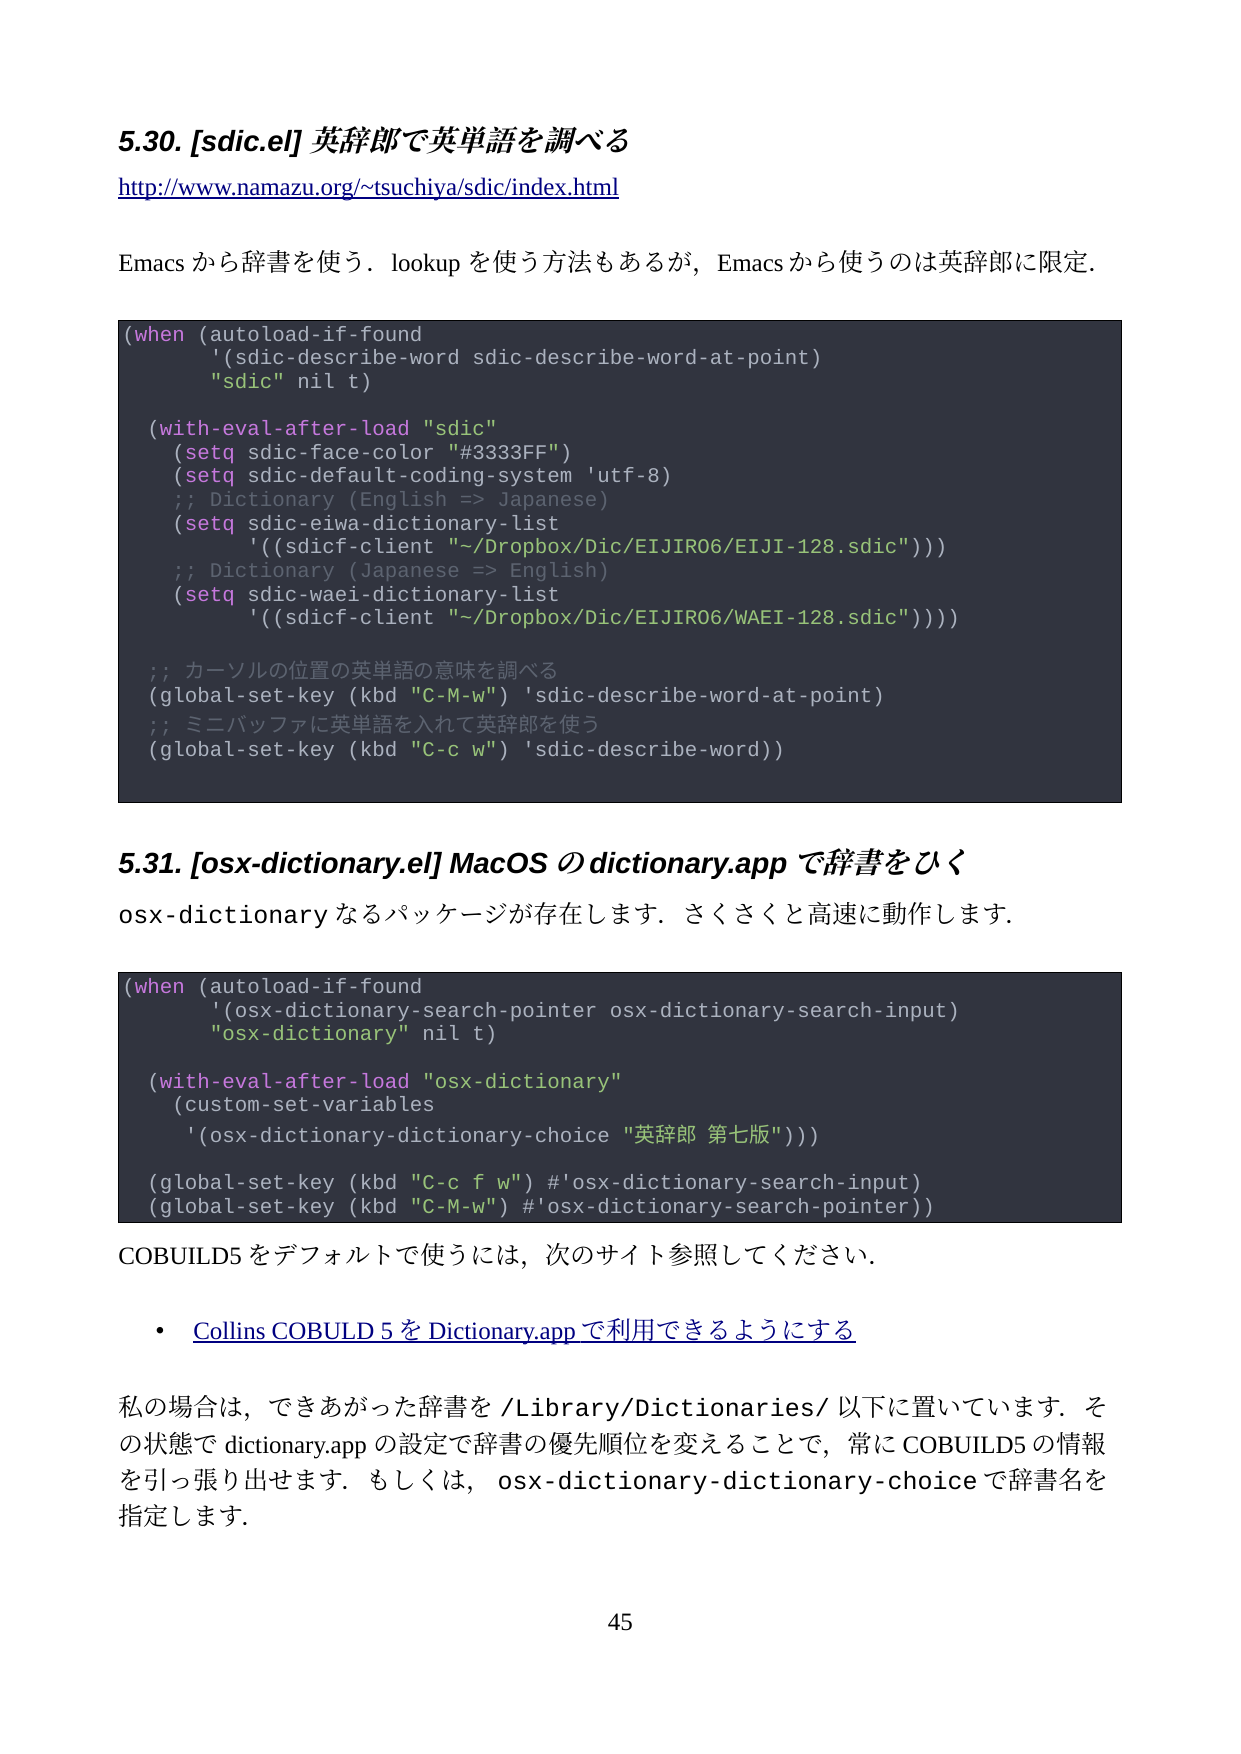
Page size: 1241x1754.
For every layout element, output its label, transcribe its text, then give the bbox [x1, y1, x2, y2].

text (when (autoload-if-found [119, 973, 1121, 996]
text '((sdicf-client "~/Dropbox/Dic/EIJIRO6/EIJI-128.sdic"))) [119, 532, 1121, 556]
text ;; カーソルの位置の英単語の意味を調べる [119, 651, 1121, 681]
text (setq sdic-face-color "#3333FF") [119, 438, 1121, 462]
text (when (autoload-if-found [119, 321, 1121, 343]
text '(osx-dictionary-dictionary-choice "英辞郎 第七版"))) [119, 1114, 1121, 1144]
text '((sdicf-client "~/Dropbox/Dic/EIJIRO6/WAEI-128.sdic")))) [119, 603, 1121, 627]
text COBUILD5をデフォルトで使うには，次のサイト参照してください． [118, 1236, 1122, 1300]
text (setq sdic-eiwa-dictionary-list [119, 509, 1121, 532]
text (global-set-key (kbd "C-M-w") #'osx-dictionary-search-pointer)) [119, 1192, 1121, 1222]
text (with-eval-after-load "sdic" [119, 414, 1121, 438]
text "osx-dictionary" nil t) [119, 1019, 1121, 1043]
text "sdic" nil t) [119, 367, 1121, 391]
text (setq sdic-waei-dictionary-list [119, 580, 1121, 603]
text Emacs から辞書を使う．lookup を使う方法もあるが，Emacsから使うのは英辞郎に限定． [118, 242, 1122, 307]
subtitle [sdic.el] 英辞郎で英単語を調べる [118, 118, 1122, 160]
text ;; Dictionary (Japanese => English) [119, 556, 1121, 580]
text osx-dictionary なるパッケージが存在します．さくさくと高速に動作します． [118, 894, 1122, 959]
text '(sdic-describe-word sdic-describe-word-at-point) [119, 343, 1121, 367]
text (custom-set-variables [119, 1090, 1121, 1114]
text '(osx-dictionary-search-pointer osx-dictionary-search-input) [119, 996, 1121, 1019]
text ;; ミニバッファに英単語を入れて英辞郎を使う [119, 705, 1121, 735]
text http://www.namazu.org/~tsuchiya/sdic/index.html [118, 172, 1122, 230]
text (global-set-key (kbd "C-c w") 'sdic-describe-word)) [119, 735, 1121, 763]
subtitle [osx-dictionary.el] MacOSのdictionary.appで辞書をひく [118, 840, 1122, 882]
text (setq sdic-default-coding-system 'utf-8) [119, 462, 1121, 485]
list Collins COBULD 5をDictionary.appで利用できるようにする [156, 1313, 1122, 1376]
text ;; Dictionary (English => Japanese) [119, 485, 1121, 509]
text 私の場合は，できあがった辞書を /Library/Dictionaries/ 以下に置いています．その状態で dictionary.app の設定で辞書の優先順位を変えることで，常にCOBUILD5の情報を引っ張り出せます．もしくは， osx-dictionary-dictionary-choice で辞書名を指定します． [118, 1388, 1122, 1561]
text (with-eval-after-load "osx-dictionary" [119, 1067, 1121, 1090]
text (global-set-key (kbd "C-M-w") 'sdic-describe-word-at-point) [119, 681, 1121, 705]
text (global-set-key (kbd "C-c f w") #'osx-dictionary-search-input) [119, 1168, 1121, 1192]
